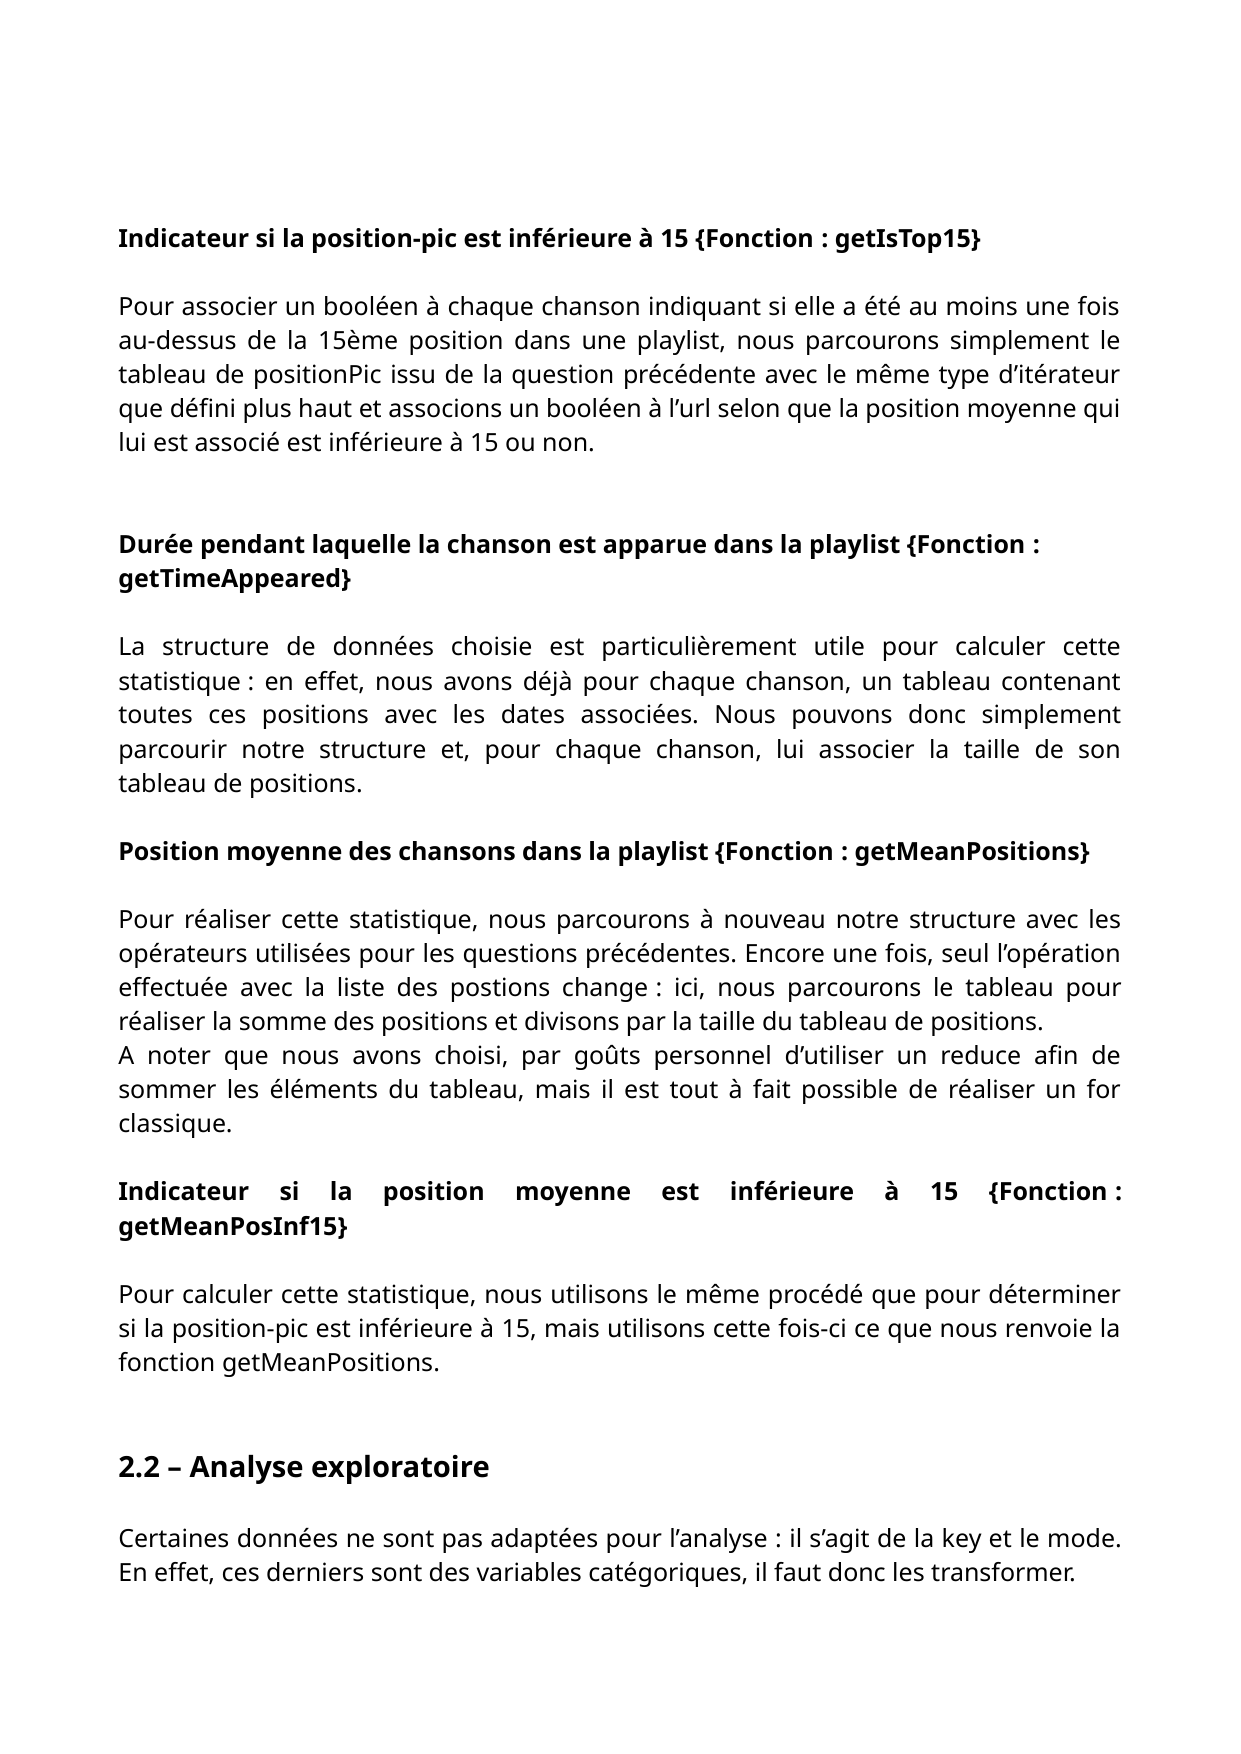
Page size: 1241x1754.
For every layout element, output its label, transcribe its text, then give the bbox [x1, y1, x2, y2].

text La structure de données choisie est particulièrement utile pour calculer cette statistique : en effet, nous avons déjà pour chaque chanson, un tableau contenant toutes ces positions avec les dates associées. Nous pouvons donc simplement parcourir notre structure et, pour chaque chanson, lui associer la taille de son tableau de positions. [118, 629, 1122, 799]
text Certaines données ne sont pas adaptées pour l’analyse : il s’agit de la key et le mode. En effet, ces derniers sont des variables catégoriques, il faut donc les transformer. [118, 1520, 1122, 1588]
text Pour calculer cette statistique, nous utilisons le même procédé que pour déterminer si la position-pic est inférieure à 15, mais utilisons cette fois-ci ce que nous renvoie la fonction getMeanPositions. [118, 1276, 1122, 1378]
text Pour associer un booléen à chaque chanson indiquant si elle a été au moins une fois au-dessus de la 15ème position dans une playlist, nous parcourons simplement le tableau de positionPic issu de la question précédente avec le même type d’itérateur que défini plus haut et associons un booléen à l’url selon que la position moyenne qui lui est associé est inférieure à 15 ou non. [118, 288, 1122, 459]
text Indicateur si la position moyenne est inférieure à 15 {Fonction : getMeanPosInf15} [118, 1174, 1122, 1242]
text Durée pendant laquelle la chanson est apparue dans la playlist {Fonction : getTimeAppeared} [118, 527, 1122, 595]
text Pour réaliser cette statistique, nous parcourons à nouveau notre structure avec les opérateurs utilisées pour les questions précédentes. Encore une fois, seul l’opération effectuée avec la liste des postions change : ici, nous parcourons le tableau pour réaliser la somme des positions et divisons par la taille du tableau de positions. [118, 902, 1122, 1038]
text Indicateur si la position-pic est inférieure à 15 {Fonction : getIsTop15} [118, 220, 1122, 254]
text A noter que nous avons choisi, par goûts personnel d’utiliser un reduce afin de sommer les éléments du tableau, mais il est tout à fait possible de réaliser un for classique. [118, 1038, 1122, 1140]
text 2.2 – Analyse exploratoire [118, 1447, 1122, 1486]
text Position moyenne des chansons dans la playlist {Fonction : getMeanPositions} [118, 833, 1122, 867]
